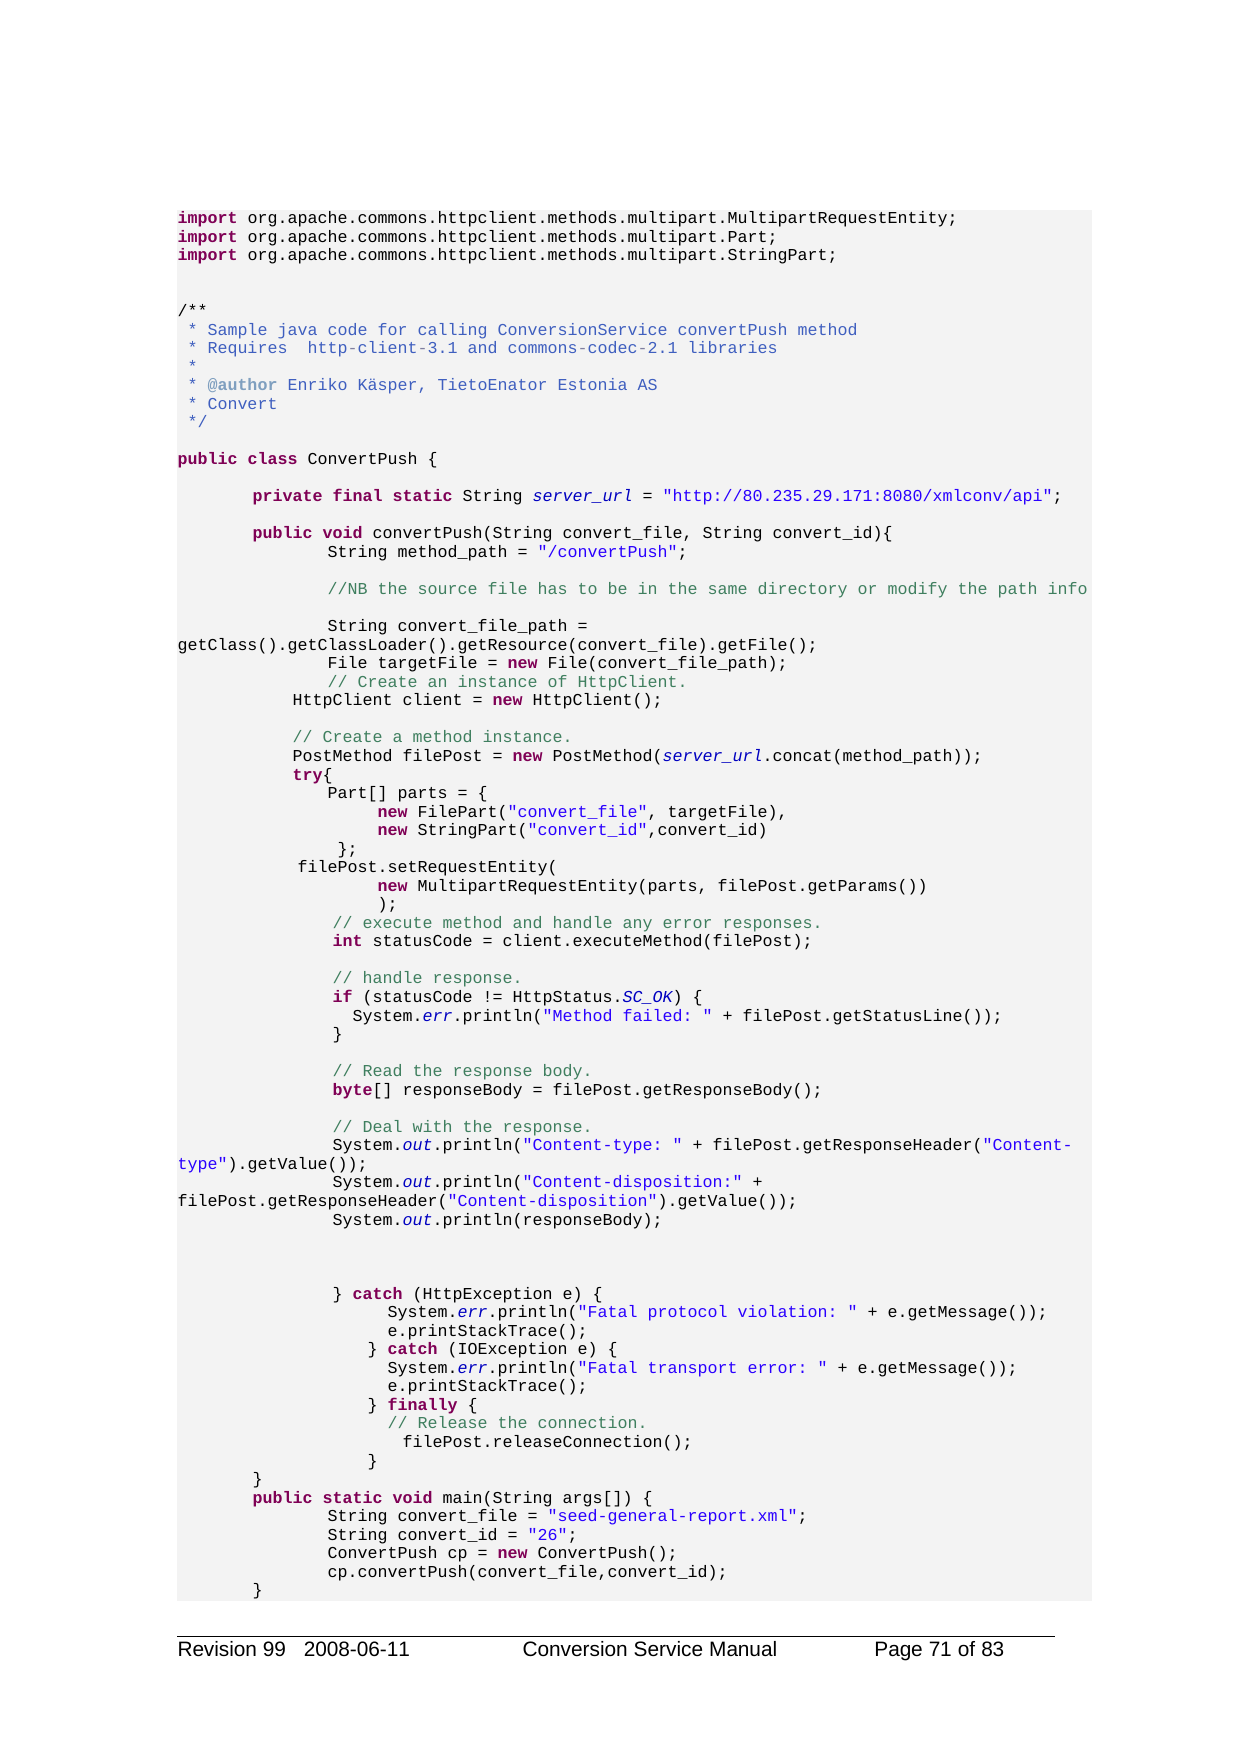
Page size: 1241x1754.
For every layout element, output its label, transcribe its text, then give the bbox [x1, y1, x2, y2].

list System.out.println("Content-type: " + filePost.getResponseHeader("Content-type").getValue()); [177, 1137, 1092, 1174]
list } [177, 1471, 1092, 1489]
list ConvertPush cp = new ConvertPush(); [177, 1545, 1092, 1564]
list */ [177, 414, 1092, 433]
list PostMethod filePost = new PostMethod(server_url.concat(method_path)); [177, 748, 1092, 766]
list } catch (IOException e) { [177, 1341, 1092, 1360]
list public class ConvertPush { [177, 451, 1092, 470]
list String convert_file = "seed-general-report.xml"; [177, 1508, 1092, 1527]
list filePost.releaseConnection(); [177, 1434, 1092, 1452]
list } catch (HttpException e) { [177, 1286, 1092, 1304]
list ); [177, 896, 1092, 915]
list * Convert [177, 396, 1092, 414]
list public static void main(String args[]) { [177, 1489, 1092, 1508]
list // Release the connection. [177, 1415, 1092, 1434]
list // Deal with the response. [177, 1119, 1092, 1137]
list * @author Enriko Käsper, TietoEnator Estonia AS [177, 377, 1092, 396]
list * [177, 358, 1092, 377]
list File targetFile = new File(convert_file_path); [177, 655, 1092, 674]
list // execute method and handle any error responses. [177, 915, 1092, 933]
list System.err.println("Method failed: " + filePost.getStatusLine()); [177, 1007, 1092, 1026]
list if (statusCode != HttpStatus.SC_OK) { [177, 989, 1092, 1007]
list }; [177, 841, 1092, 859]
list String convert_file_path = getClass().getClassLoader().getResource(convert_file).getFile(); [177, 618, 1092, 655]
list } [177, 1582, 1092, 1601]
list //NB the source file has to be in the same directory or modify the path info [177, 581, 1092, 599]
list int statusCode = client.executeMethod(filePost); [177, 933, 1092, 952]
list new StringPart("convert_id",convert_id) [177, 822, 1092, 841]
list public void convertPush(String convert_file, String convert_id){ [177, 525, 1092, 544]
list String convert_id = "26"; [177, 1527, 1092, 1545]
list e.printStackTrace(); [177, 1378, 1092, 1397]
list System.err.println("Fatal protocol violation: " + e.getMessage()); [177, 1304, 1092, 1323]
list byte[] responseBody = filePost.getResponseBody(); [177, 1082, 1092, 1100]
list import org.apache.commons.httpclient.methods.multipart.Part; [177, 229, 1092, 247]
list } [177, 1026, 1092, 1044]
list filePost.setRequestEntity( [177, 859, 1092, 878]
list // Create an instance of HttpClient. [177, 674, 1092, 692]
list * Requires http-client-3.1 and commons-codec-2.1 libraries [177, 340, 1092, 358]
list try{ [177, 766, 1092, 785]
list // Read the response body. [177, 1063, 1092, 1082]
list * Sample java code for calling ConversionService convertPush method [177, 321, 1092, 340]
list } finally { [177, 1397, 1092, 1415]
list System.out.println("Content-disposition:" + filePost.getResponseHeader("Content-disposition").getValue()); [177, 1174, 1092, 1211]
list System.err.println("Fatal transport error: " + e.getMessage()); [177, 1360, 1092, 1378]
list /** [177, 303, 1092, 321]
list // handle response. [177, 970, 1092, 989]
list e.printStackTrace(); [177, 1323, 1092, 1341]
list import org.apache.commons.httpclient.methods.multipart.MultipartRequestEntity; [177, 210, 1092, 229]
list private final static String server_url = "http://80.235.29.171:8080/xmlconv/api"; [177, 488, 1092, 507]
list System.out.println(responseBody); [177, 1211, 1092, 1230]
list // Create a method instance. [177, 729, 1092, 748]
list import org.apache.commons.httpclient.methods.multipart.StringPart; [177, 247, 1092, 266]
list String method_path = "/convertPush"; [177, 544, 1092, 562]
list HttpClient client = new HttpClient(); [177, 692, 1092, 711]
list new MultipartRequestEntity(parts, filePost.getParams()) [177, 878, 1092, 896]
list } [177, 1452, 1092, 1471]
list Part[] parts = { [177, 785, 1092, 803]
list cp.convertPush(convert_file,convert_id); [177, 1564, 1092, 1582]
list new FilePart("convert_file", targetFile), [177, 803, 1092, 822]
